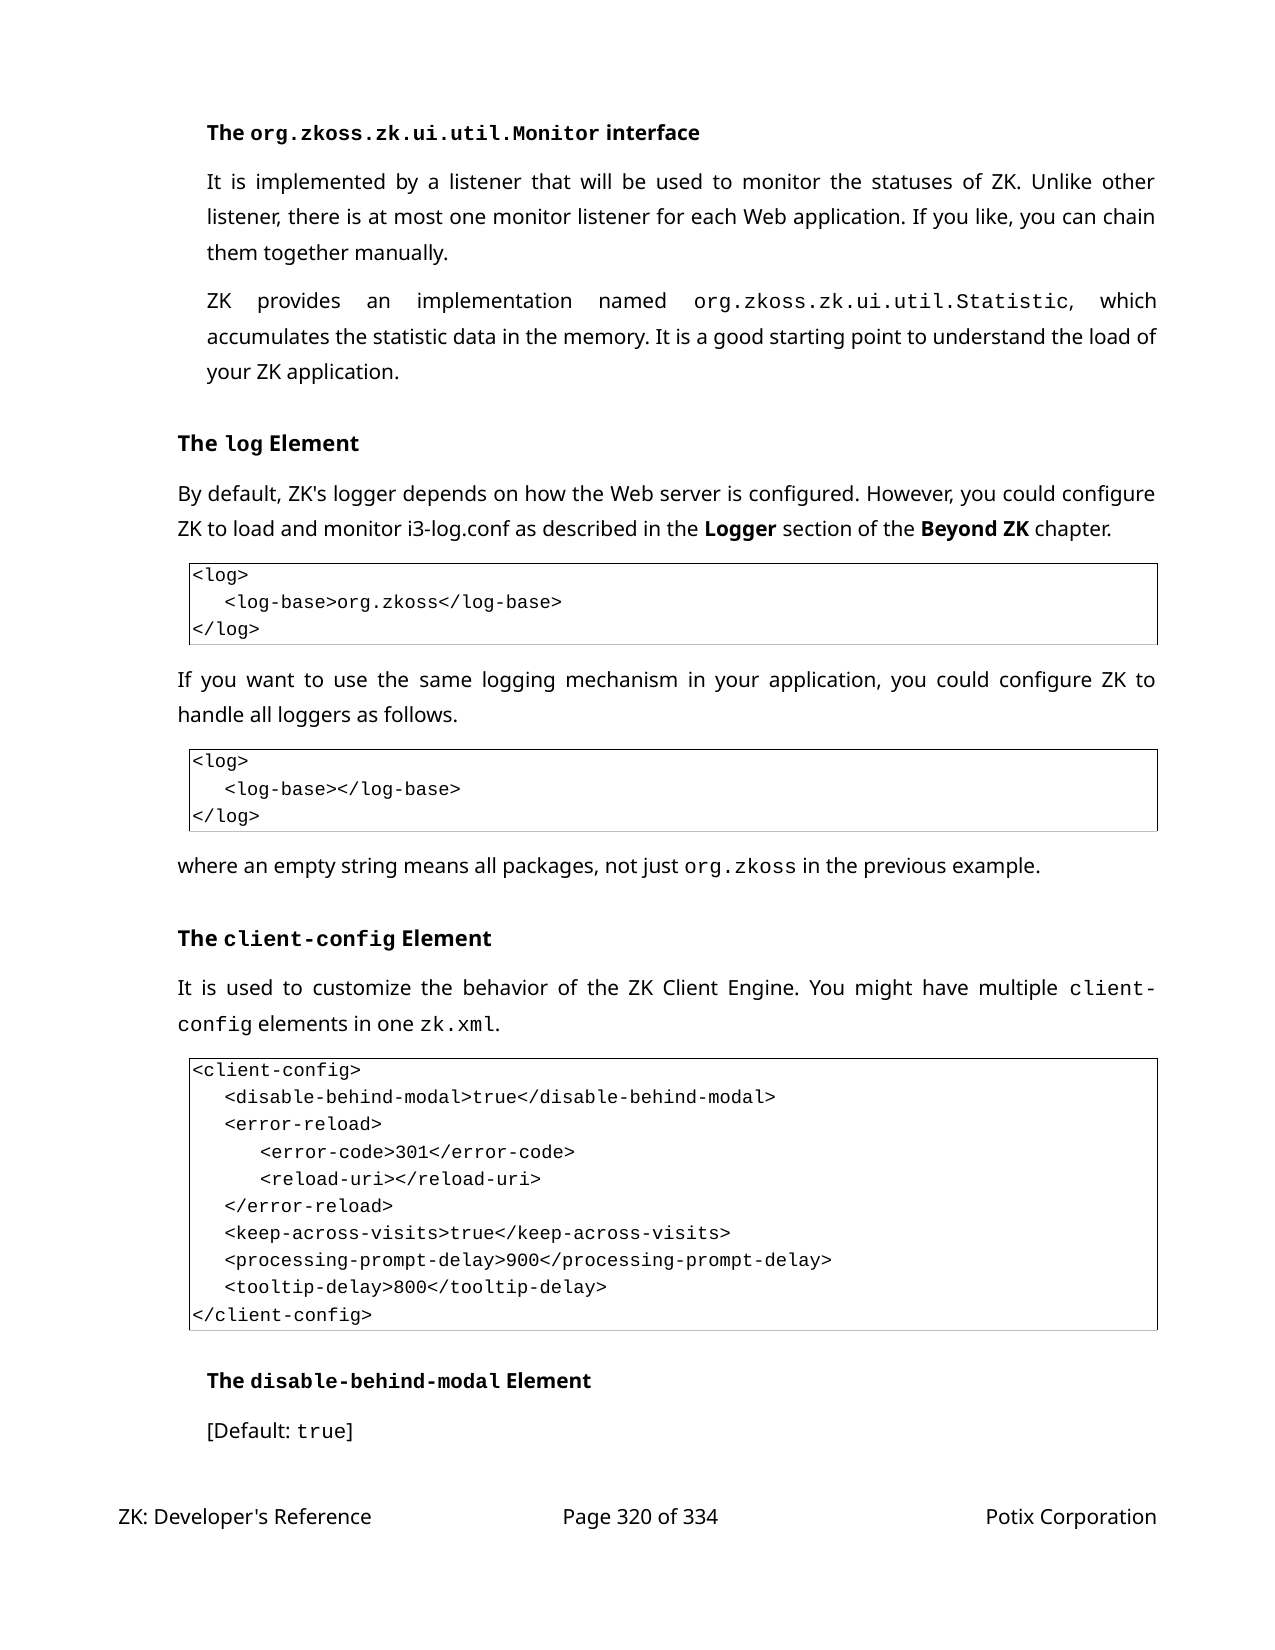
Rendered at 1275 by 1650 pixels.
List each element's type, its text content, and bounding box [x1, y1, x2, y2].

subtitle The log Element [177, 428, 1157, 458]
text <reload-uri></reload-uri> [190, 1167, 1157, 1191]
text <error-reload> [190, 1112, 1157, 1137]
subtitle The client-config Element [177, 922, 1157, 953]
text </client-config> [190, 1303, 1157, 1330]
text It is implemented by a listener that will be used to monitor the statuses of ZK. Unlike other listener, there is at most one monitor listener for each Web application. If you like, you can chain them together manually. [207, 167, 1157, 266]
text <log> [190, 564, 1157, 587]
text <client-config> [190, 1059, 1157, 1082]
text <log-base>org.zkoss</log-base> [190, 590, 1157, 614]
text [Default: true] [207, 1416, 1157, 1444]
text If you want to use the same logging mechanism in your application, you could configure ZK to handle all loggers as follows. [177, 665, 1157, 728]
text <log> [190, 750, 1157, 773]
text <tooltip-delay>800</tooltip-delay> [190, 1275, 1157, 1300]
text <disable-behind-modal>true</disable-behind-modal> [190, 1085, 1157, 1109]
text </error-reload> [190, 1194, 1157, 1218]
text By default, ZK's logger depends on how the Web server is configured. However, you could configure ZK to load and monitor i3-log.conf as described in the Logger section of the Beyond ZK chapter. [177, 479, 1157, 542]
text <log-base></log-base> [190, 776, 1157, 801]
subtitle The disable-behind-modal Element [207, 1367, 1157, 1395]
text It is used to customize the behavior of the ZK Client Engine. You might have multiple client-config elements in one zk.xml. [177, 973, 1157, 1037]
text <error-code>301</error-code> [190, 1139, 1157, 1164]
text <keep-across-visits>true</keep-across-visits> [190, 1221, 1157, 1245]
text </log> [190, 803, 1157, 831]
text ZK provides an implementation named org.zkoss.zk.ui.util.Statistic, which accumulates the statistic data in the memory. It is a good starting point to understand the load of your ZK application. [207, 287, 1157, 386]
text where an empty string means all packages, not just org.zkoss in the previous example. [177, 851, 1157, 880]
text </log> [190, 617, 1157, 644]
subtitle The org.zkoss.zk.ui.util.Monitor interface [207, 118, 1157, 147]
text <processing-prompt-delay>900</processing-prompt-delay> [190, 1248, 1157, 1272]
